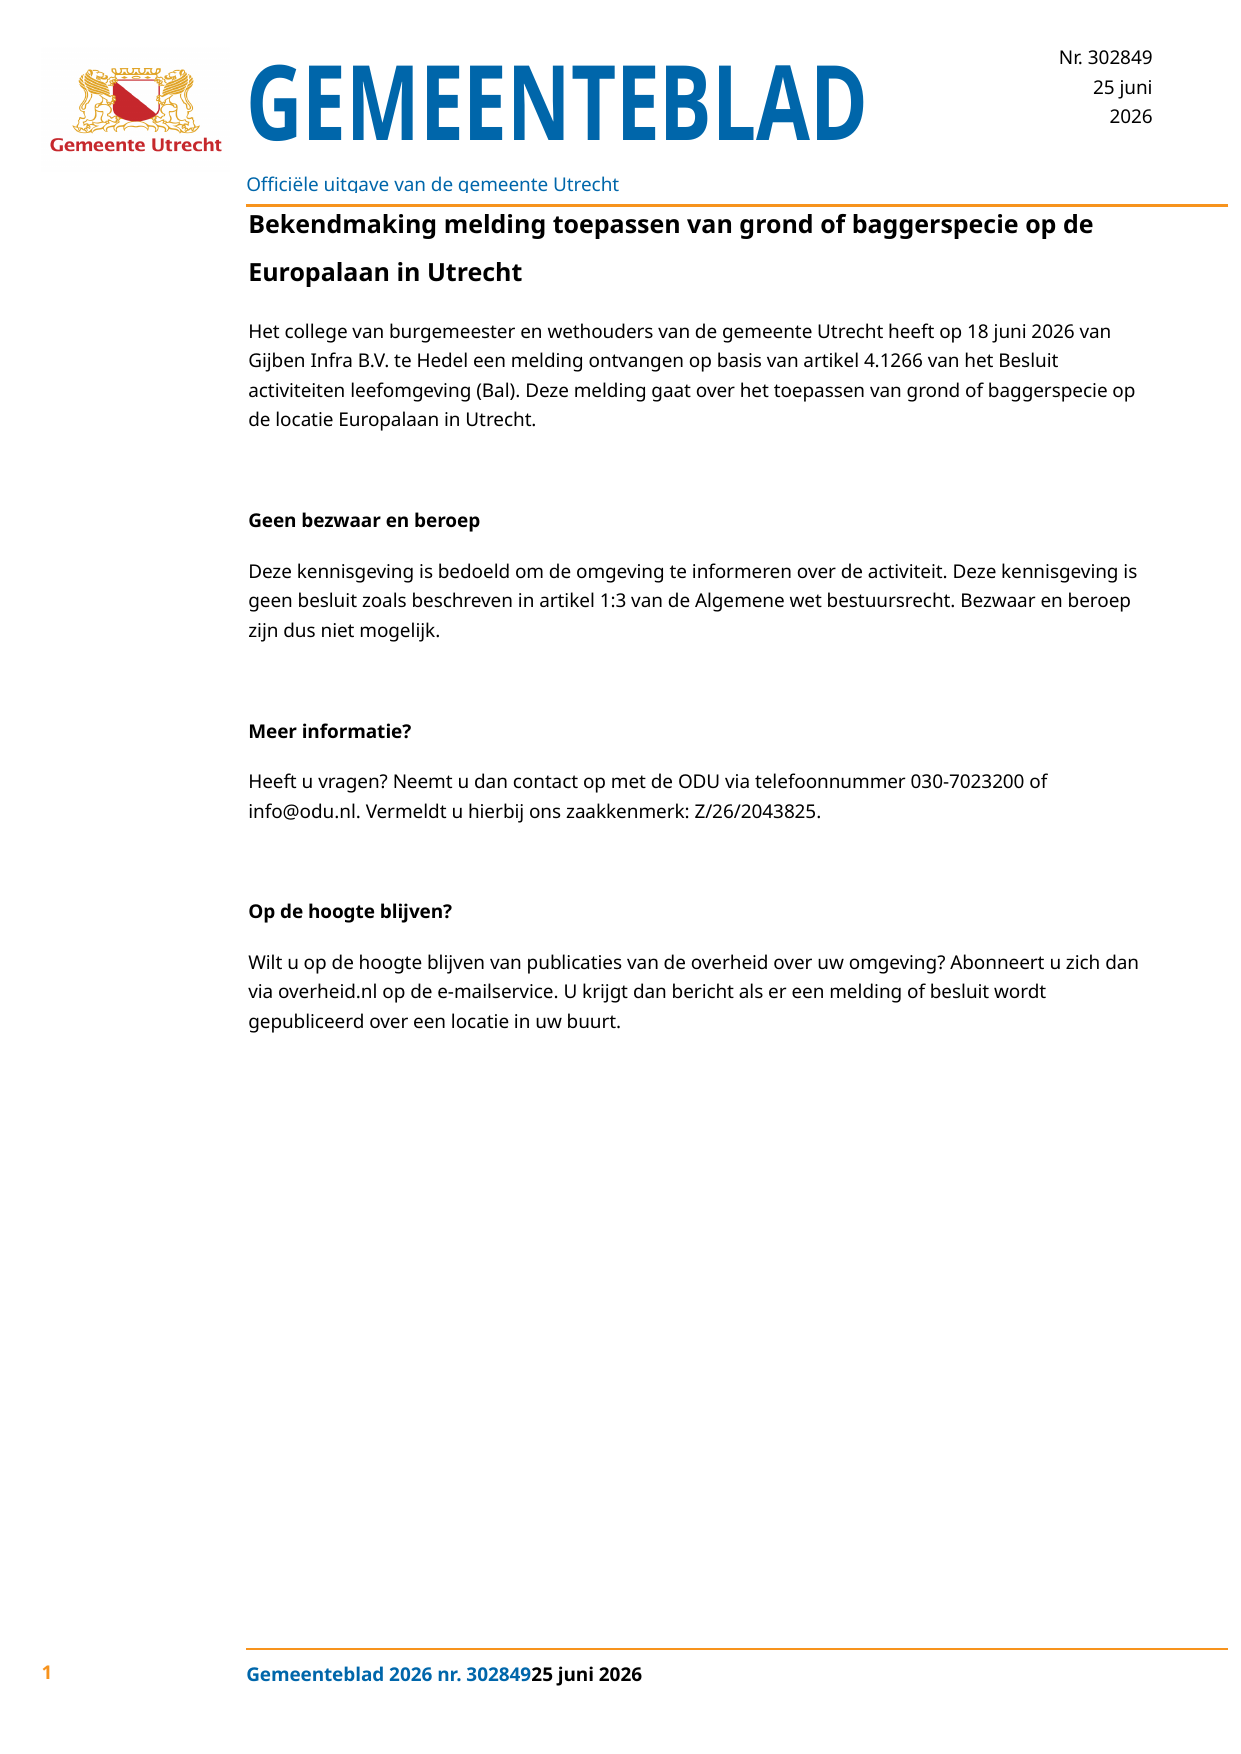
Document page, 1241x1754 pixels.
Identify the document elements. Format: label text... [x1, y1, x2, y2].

text Bekendmaking melding toepassen van grond of baggerspecie op de Europalaan in Utrecht [248, 207, 1152, 288]
text Deze kennisgeving is bedoeld om de omgeving te informeren over de activiteit. Deze kennisgeving is geen besluit zoals beschreven in artikel 1:3 van de Algemene wet bestuursrecht. Bezwaar en beroep zijn dus niet mogelijk. [248, 558, 1152, 643]
text Op de hoogte blijven? [248, 899, 1152, 924]
text Heeft u vragen? Neemt u dan contact op met de ODU via telefoonnummer 030-7023200 of info@odu.nl. Vermeldt u hierbij ons zaakkenmerk: Z/26/2043825. [248, 768, 1152, 824]
text Geen bezwaar en beroep [248, 507, 1152, 533]
text Meer informatie? [248, 718, 1152, 744]
text Het college van burgemeester en wethouders van de gemeente Utrecht heeft op 18 juni 2026 van Gijben Infra B.V. te Hedel een melding ontvangen op basis van artikel 4.1266 van het Besluit activiteiten leefomgeving (Bal). Deze melding gaat over het toepassen van grond of baggerspecie op de locatie Europalaan in Utrecht. [248, 318, 1152, 432]
text Wilt u op de hoogte blijven van publicaties van de overheid over uw omgeving? Abonneert u zich dan via overheid.nl op de e-mailservice. U krijgt dan bericht als er een melding of besluit wordt gepubliceerd over een locatie in uw buurt. [248, 949, 1152, 1034]
picture [41, 47, 231, 172]
